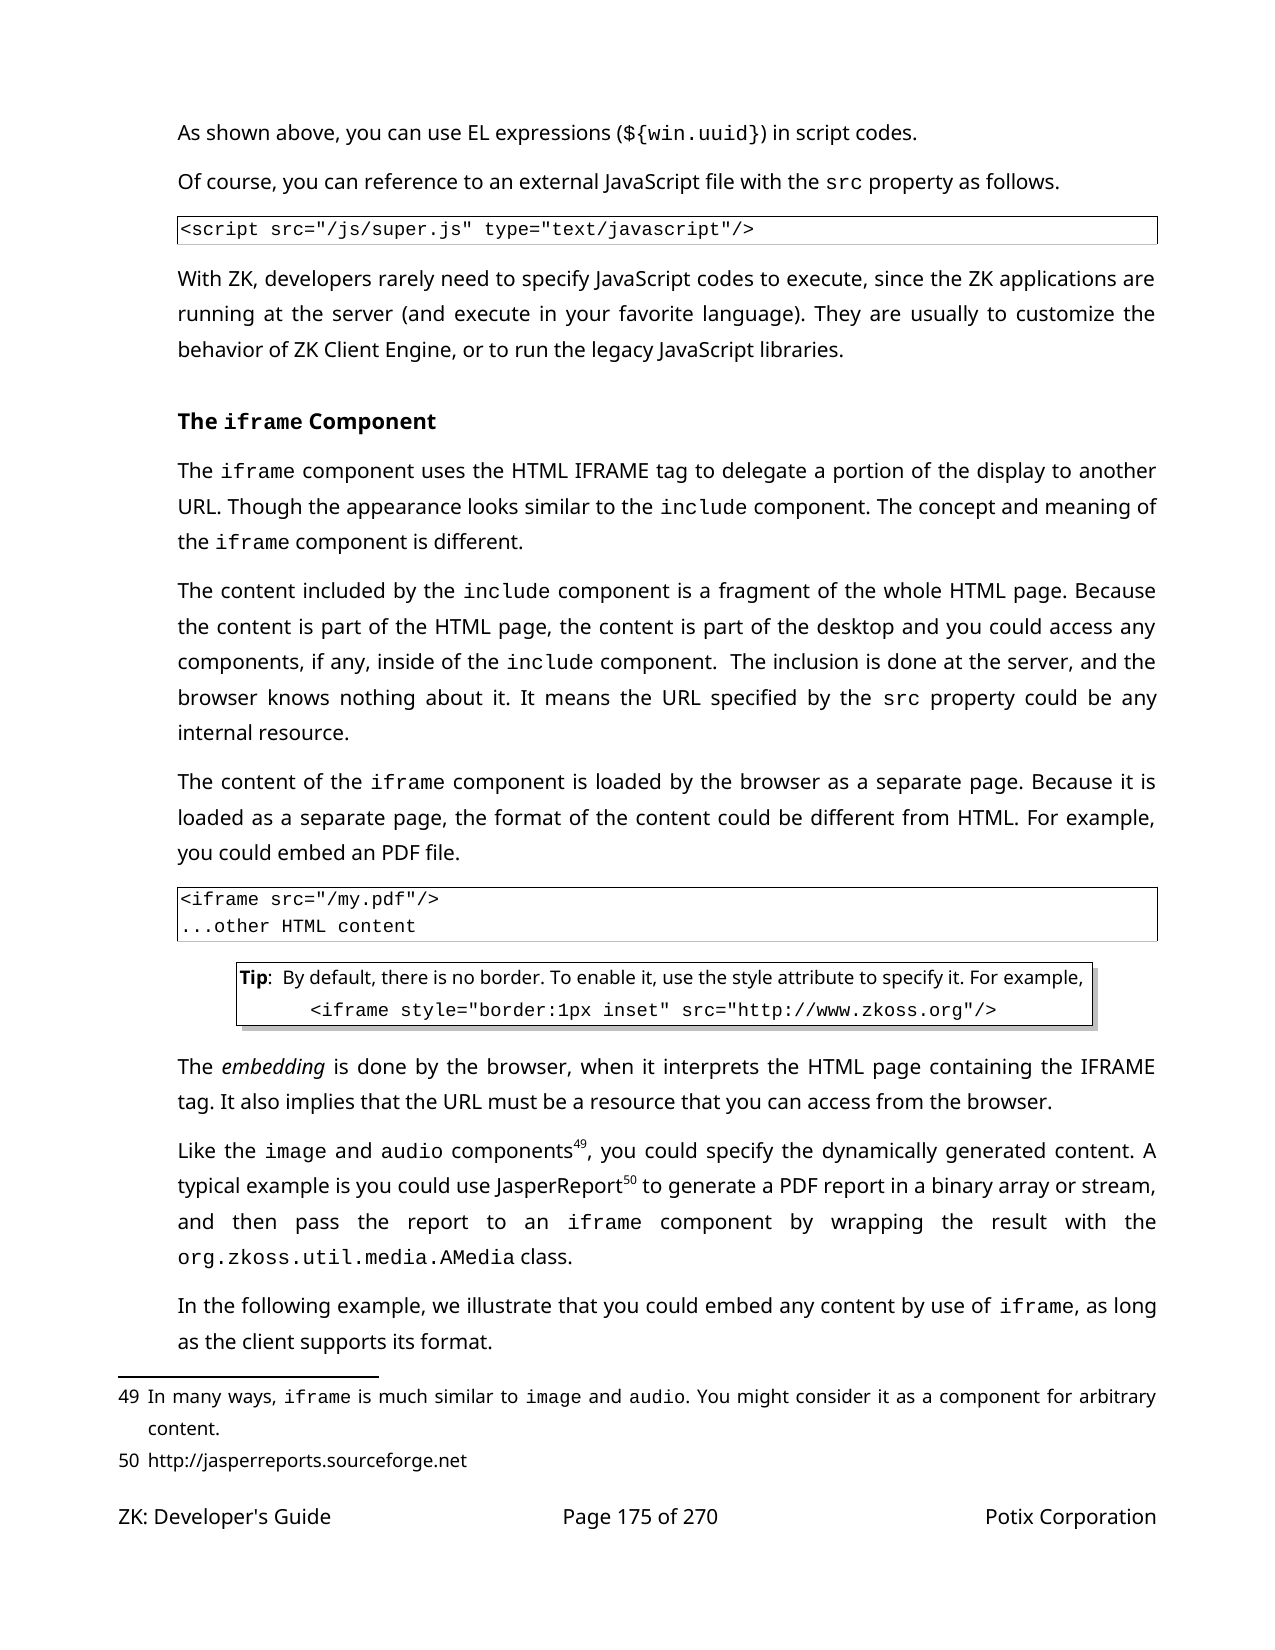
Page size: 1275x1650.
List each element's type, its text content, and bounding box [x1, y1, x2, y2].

text As shown above, you can use EL expressions (${win.uuid}) in script codes. [177, 118, 1157, 147]
text In many ways, iframe is much similar to image and audio. You might consider it as a component for arbitrary content. [118, 1383, 1157, 1441]
text The content included by the include component is a fragment of the whole HTML page. Because the content is part of the HTML page, the content is part of the desktop and you could access any components, if any, inside of the include component. The inclusion is done at the server, and the browser knows nothing about it. It means the URL specified by the src property could be any internal resource. [177, 576, 1157, 746]
text The content of the iframe component is loaded by the browser as a separate page. Because it is loaded as a separate page, the format of the content could be different from HTML. For example, you could embed an PDF file. [177, 767, 1157, 866]
subtitle The iframe Component [177, 406, 1157, 436]
text With ZK, developers rarely need to specify JavaScript codes to execute, since the ZK applications are running at the server (and execute in your favorite language). They are usually to customize the behavior of ZK Client Engine, or to run the legacy JavaScript libraries. [177, 264, 1157, 363]
text Tip: By default, there is no border. To enable it, use the style attribute to specify it. For example, <iframe style="border:1px inset" src="http://www.zkoss.org"/> [237, 963, 1092, 1025]
text http://jasperreports.sourceforge.net [118, 1447, 1157, 1473]
text Like the image and audio components, you could specify the dynamically generated content. A typical example is you could use JasperReport to generate a PDF report in a binary array or stream, and then pass the report to an iframe component by wrapping the result with the org.zkoss.util.media.AMedia class. [177, 1136, 1157, 1271]
text The iframe component uses the HTML IFRAME tag to delegate a portion of the display to another URL. Though the appearance looks similar to the include component. The concept and meaning of the iframe component is different. [177, 456, 1157, 556]
text ...other HTML content [178, 914, 1157, 941]
text <iframe src="/my.pdf"/> [178, 888, 1157, 911]
text The embedding is done by the browser, when it interprets the HTML page containing the IFRAME tag. It also implies that the URL must be a resource that you can access from the browser. [177, 1052, 1157, 1115]
text Of course, you can reference to an external JavaScript file with the src property as follows. [177, 167, 1157, 196]
text <script src="/js/super.js" type="text/javascript"/> [178, 217, 1157, 244]
text In the following example, we illustrate that you could embed any content by use of iframe, as long as the client supports its format. [177, 1291, 1157, 1355]
